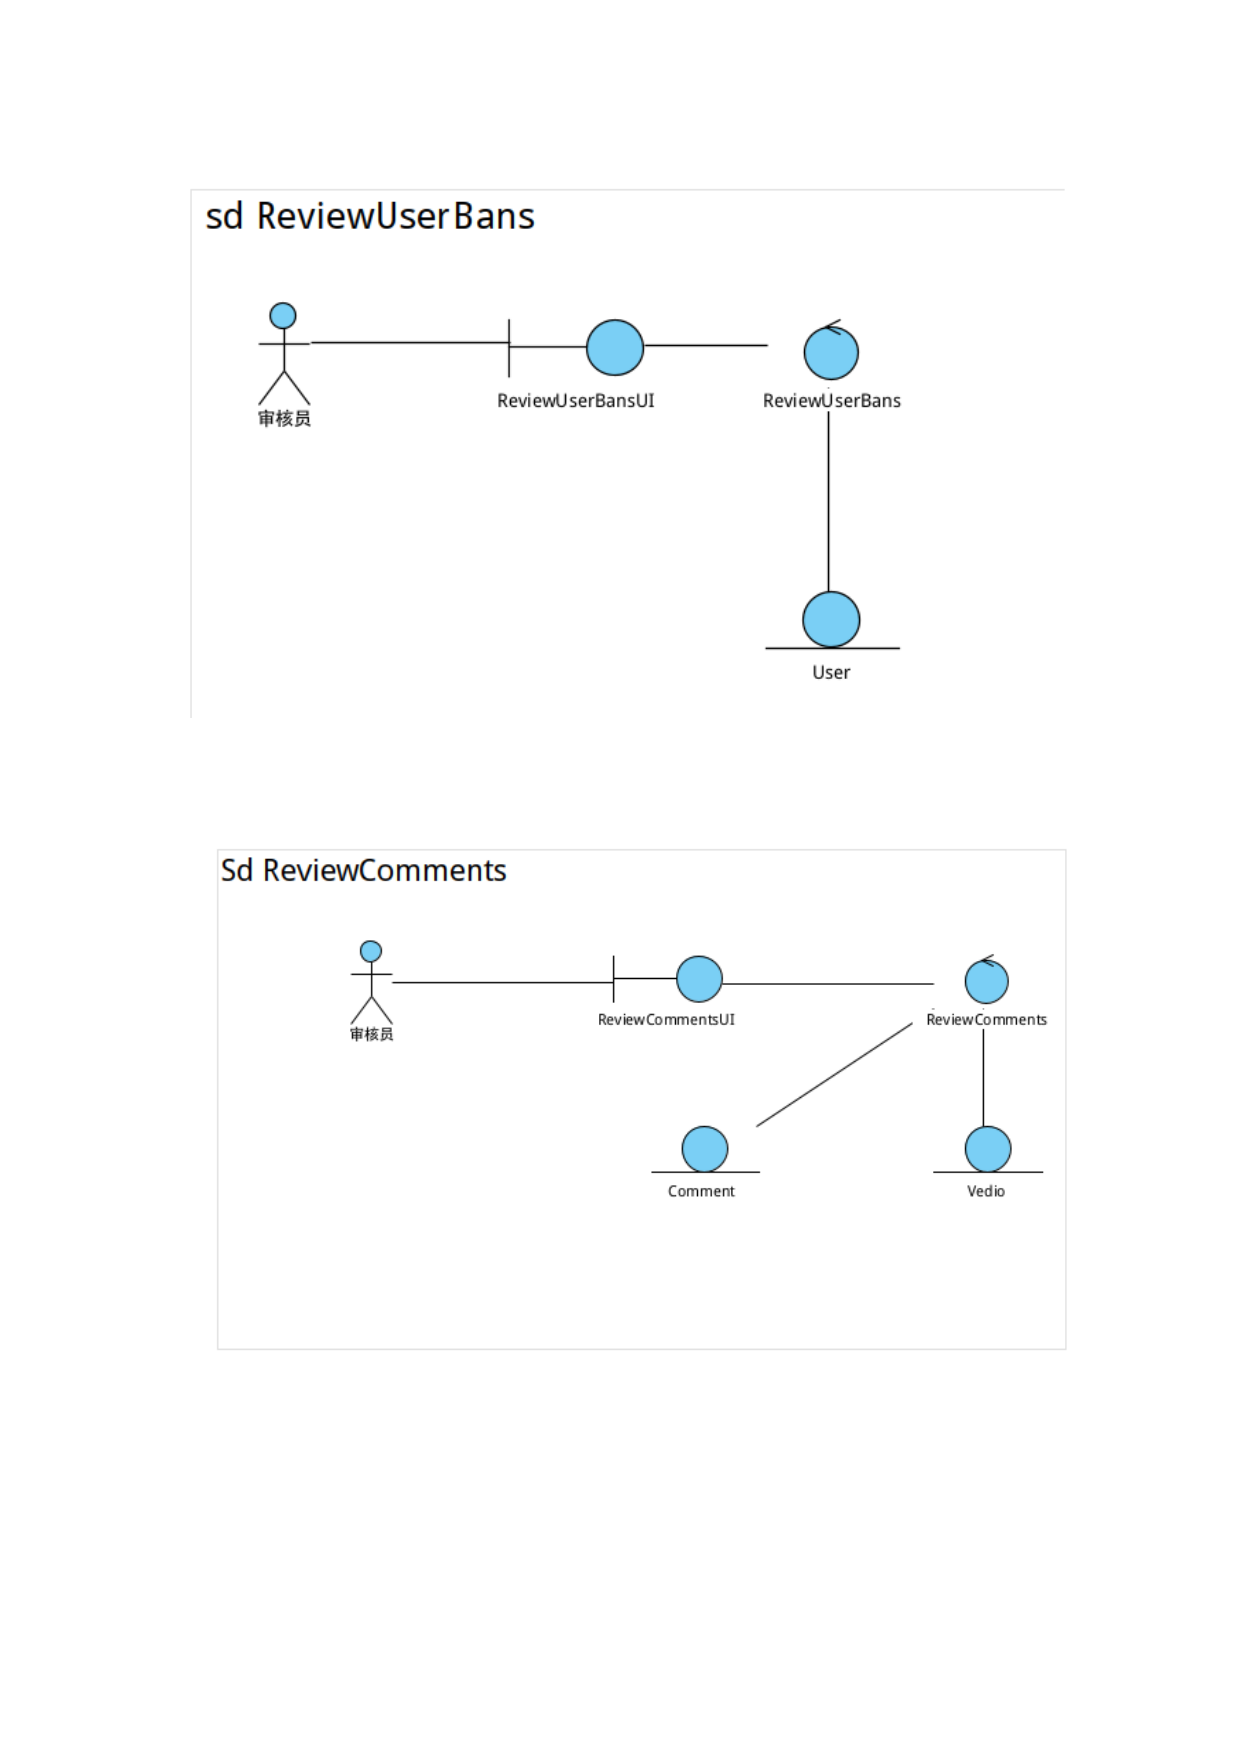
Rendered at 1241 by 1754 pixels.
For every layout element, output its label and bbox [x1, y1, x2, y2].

picture [175, 187, 1065, 718]
picture [165, 823, 1119, 1371]
